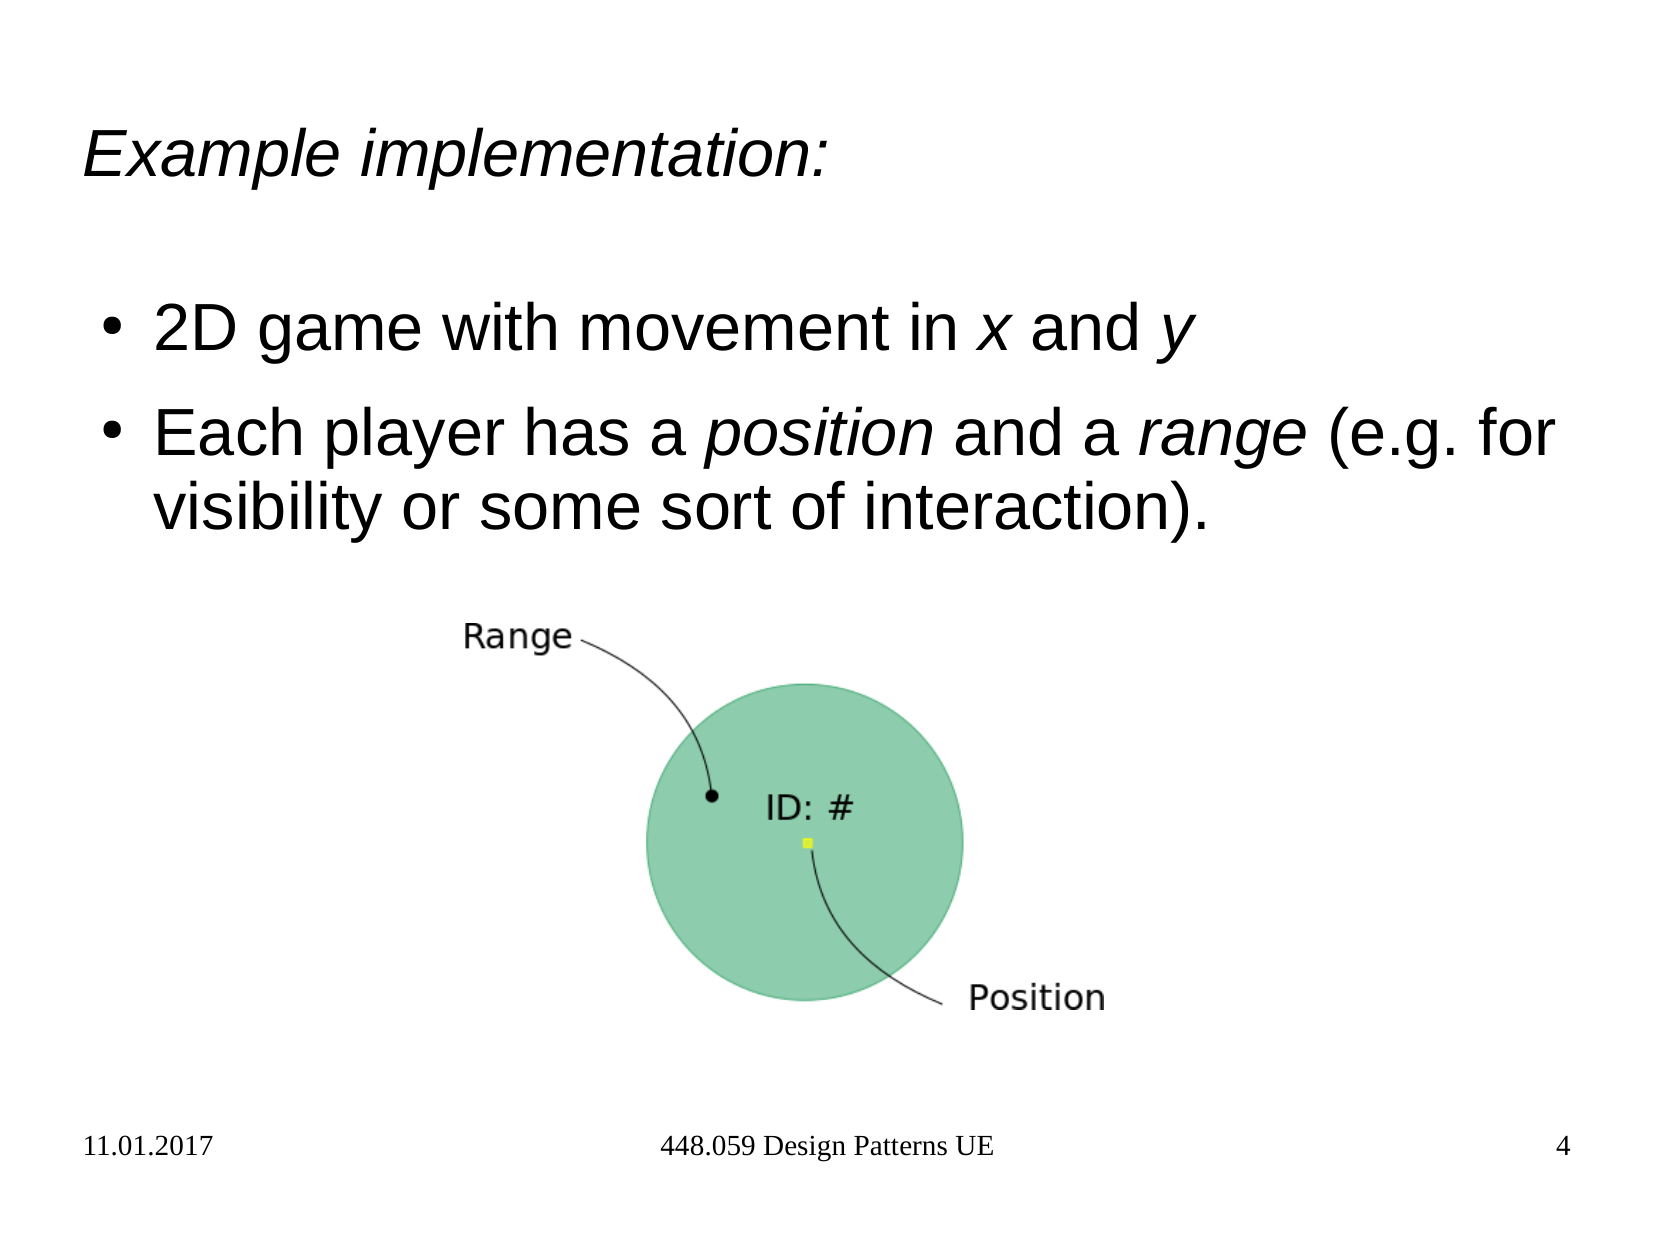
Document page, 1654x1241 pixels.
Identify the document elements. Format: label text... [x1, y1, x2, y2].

title Example implementation: [82, 49, 1571, 257]
picture [465, 623, 1104, 1010]
list 2D game with movement in x and y Each player has a position and a range (e.g. for visibility or some sort of interaction). [82, 290, 1571, 1010]
